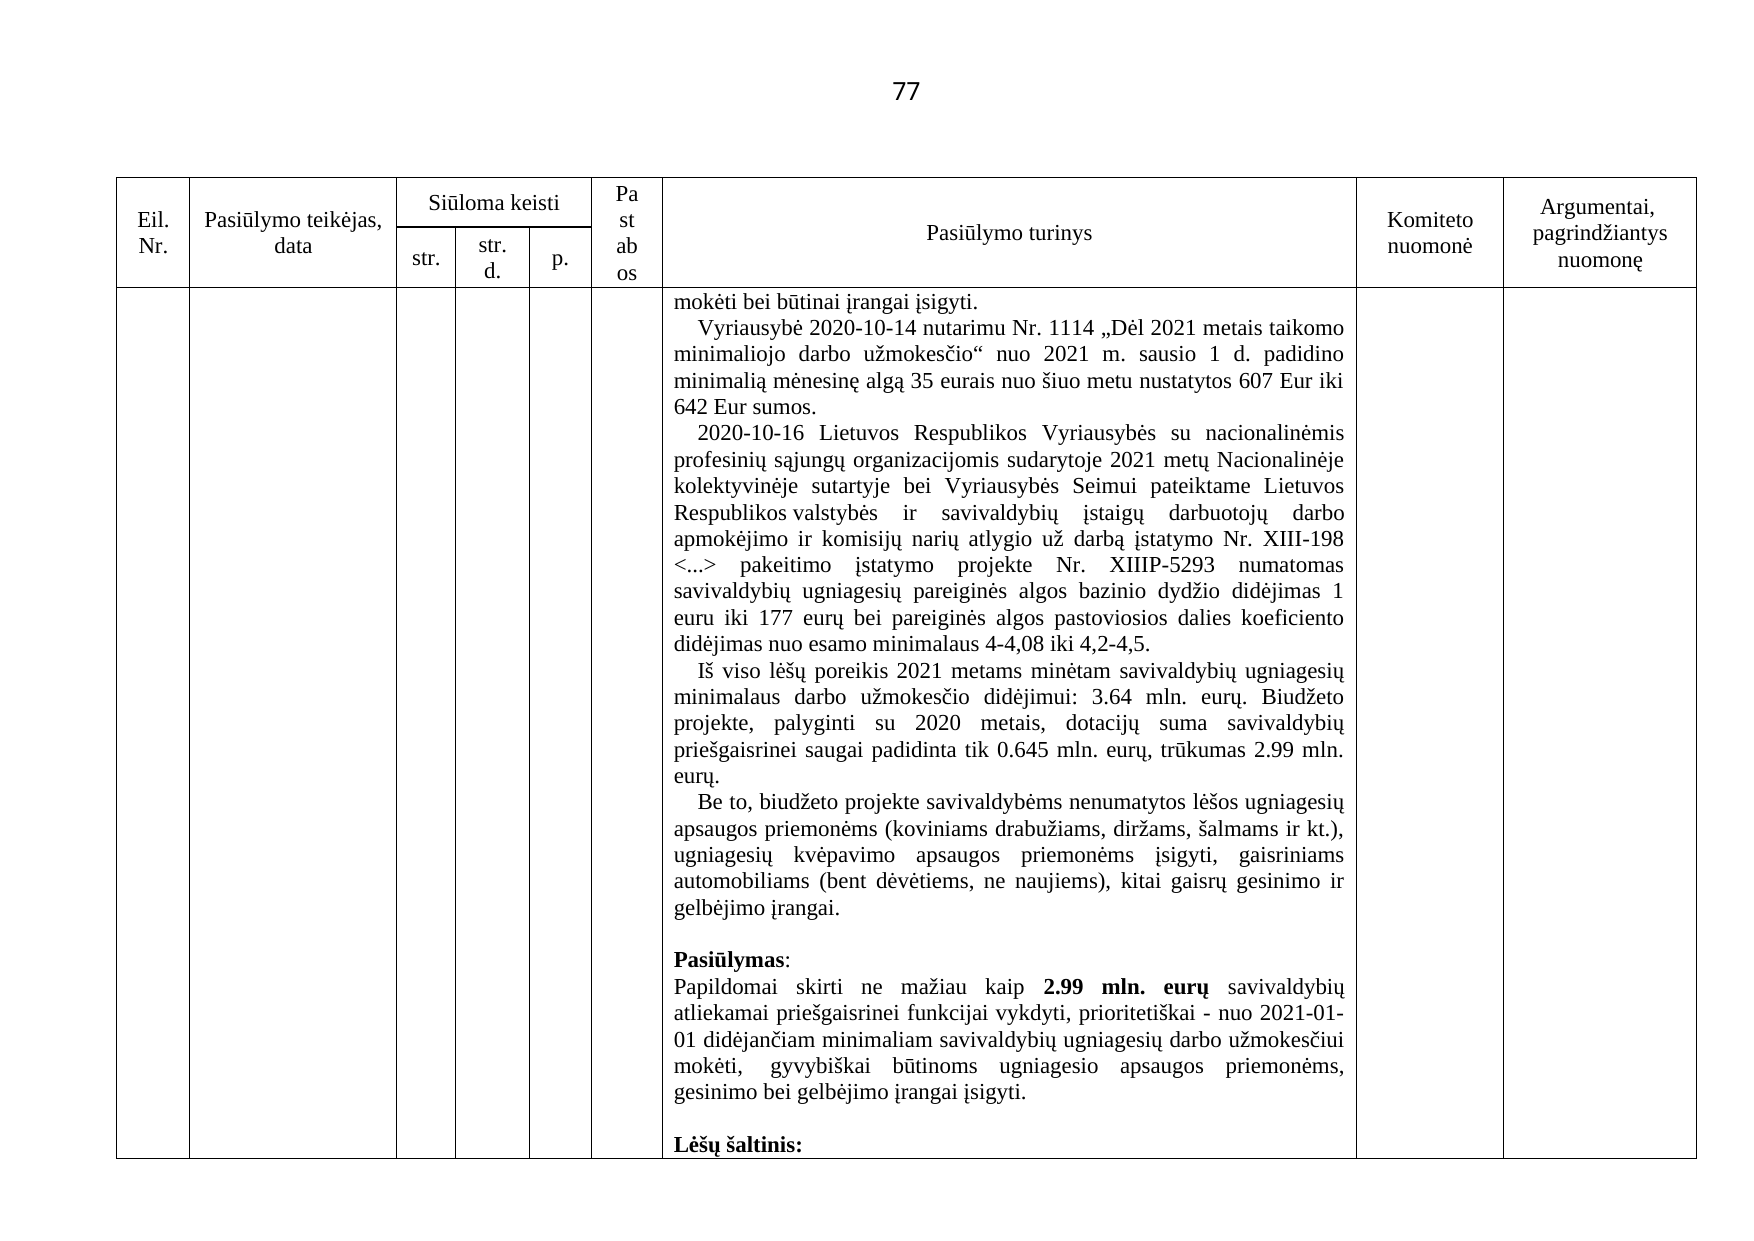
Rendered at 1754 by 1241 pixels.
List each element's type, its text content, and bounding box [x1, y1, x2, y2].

table_header Siūloma keisti [397, 178, 591, 226]
table_header Pasiūlymo teikėjas, data [190, 178, 396, 287]
table_cell [456, 288, 529, 1157]
table_header Eil. Nr. [117, 178, 189, 287]
table_cell [1357, 288, 1503, 1157]
table_header Pasiūlymo turinys [663, 178, 1356, 287]
table_cell [117, 288, 189, 1157]
table_cell str. d. [456, 228, 529, 287]
table_header Pastabos [592, 178, 662, 287]
table_cell mokėti bei būtinai įrangai įsigyti. Vyriausybė 2020-10-14 nutarimu Nr. 1114 „Dėl 2021 metais taikomo minimaliojo darbo užmokesčio“ nuo 2021 m. sausio 1 d. padidino minimalią mėnesinę algą 35 eurais nuo šiuo metu nustatytos 607 Eur iki 642 Eur sumos. 2020-10-16 Lietuvos Respublikos Vyriausybės su nacionalinėmis profesinių sąjungų organizacijomis sudarytoje 2021 metų Nacionalinėje kolektyvinėje sutartyje bei Vyriausybės Seimui pateiktame Lietuvos Respublikos valstybės ir savivaldybių įstaigų darbuotojų darbo apmokėjimo ir komisijų narių atlygio už darbą įstatymo Nr. XIII-198 <...> pakeitimo įstatymo projekte Nr. XIIIP-5293 numatomas savivaldybių ugniagesių pareiginės algos bazinio dydžio didėjimas 1 euru iki 177 eurų bei pareiginės algos pastoviosios dalies koeficiento didėjimas nuo esamo minimalaus 4-4,08 iki 4,2-4,5. Iš viso lėšų poreikis 2021 metams minėtam savivaldybių ugniagesių minimalaus darbo užmokesčio didėjimui: 3.64 mln. eurų. Biudžeto projekte, palyginti su 2020 metais, dotacijų suma savivaldybių priešgaisrinei saugai padidinta tik 0.645 mln. eurų, trūkumas 2.99 mln. eurų. Be to, biudžeto projekte savivaldybėms nenumatytos lėšos ugniagesių apsaugos priemonėms (koviniams drabužiams, diržams, šalmams ir kt.), ugniagesių kvėpavimo apsaugos priemonėms įsigyti, gaisriniams automobiliams (bent dėvėtiems, ne naujiems), kitai gaisrų gesinimo ir gelbėjimo įrangai. Pasiūlymas: Papildomai skirti ne mažiau kaip 2.99 mln. eurų savivaldybių atliekamai priešgaisrinei funkcijai vykdyti, prioritetiškai - nuo 2021-01-01 didėjančiam minimaliam savivaldybių ugniagesių darbo užmokesčiui mokėti, gyvybiškai būtinoms ugniagesio apsaugos priemonėms, gesinimo bei gelbėjimo įrangai įsigyti. Lėšų šaltinis: [663, 288, 1356, 1157]
table_cell [530, 288, 591, 1157]
table_cell [1504, 288, 1696, 1157]
table_cell [397, 288, 455, 1157]
table_cell [592, 288, 662, 1157]
table_cell [190, 288, 396, 1157]
table_header Argumentai, pagrindžiantys nuomonę [1504, 178, 1696, 287]
table_cell p. [530, 228, 591, 287]
table_header Komiteto nuomonė [1357, 178, 1503, 287]
table_cell str. [397, 228, 455, 287]
